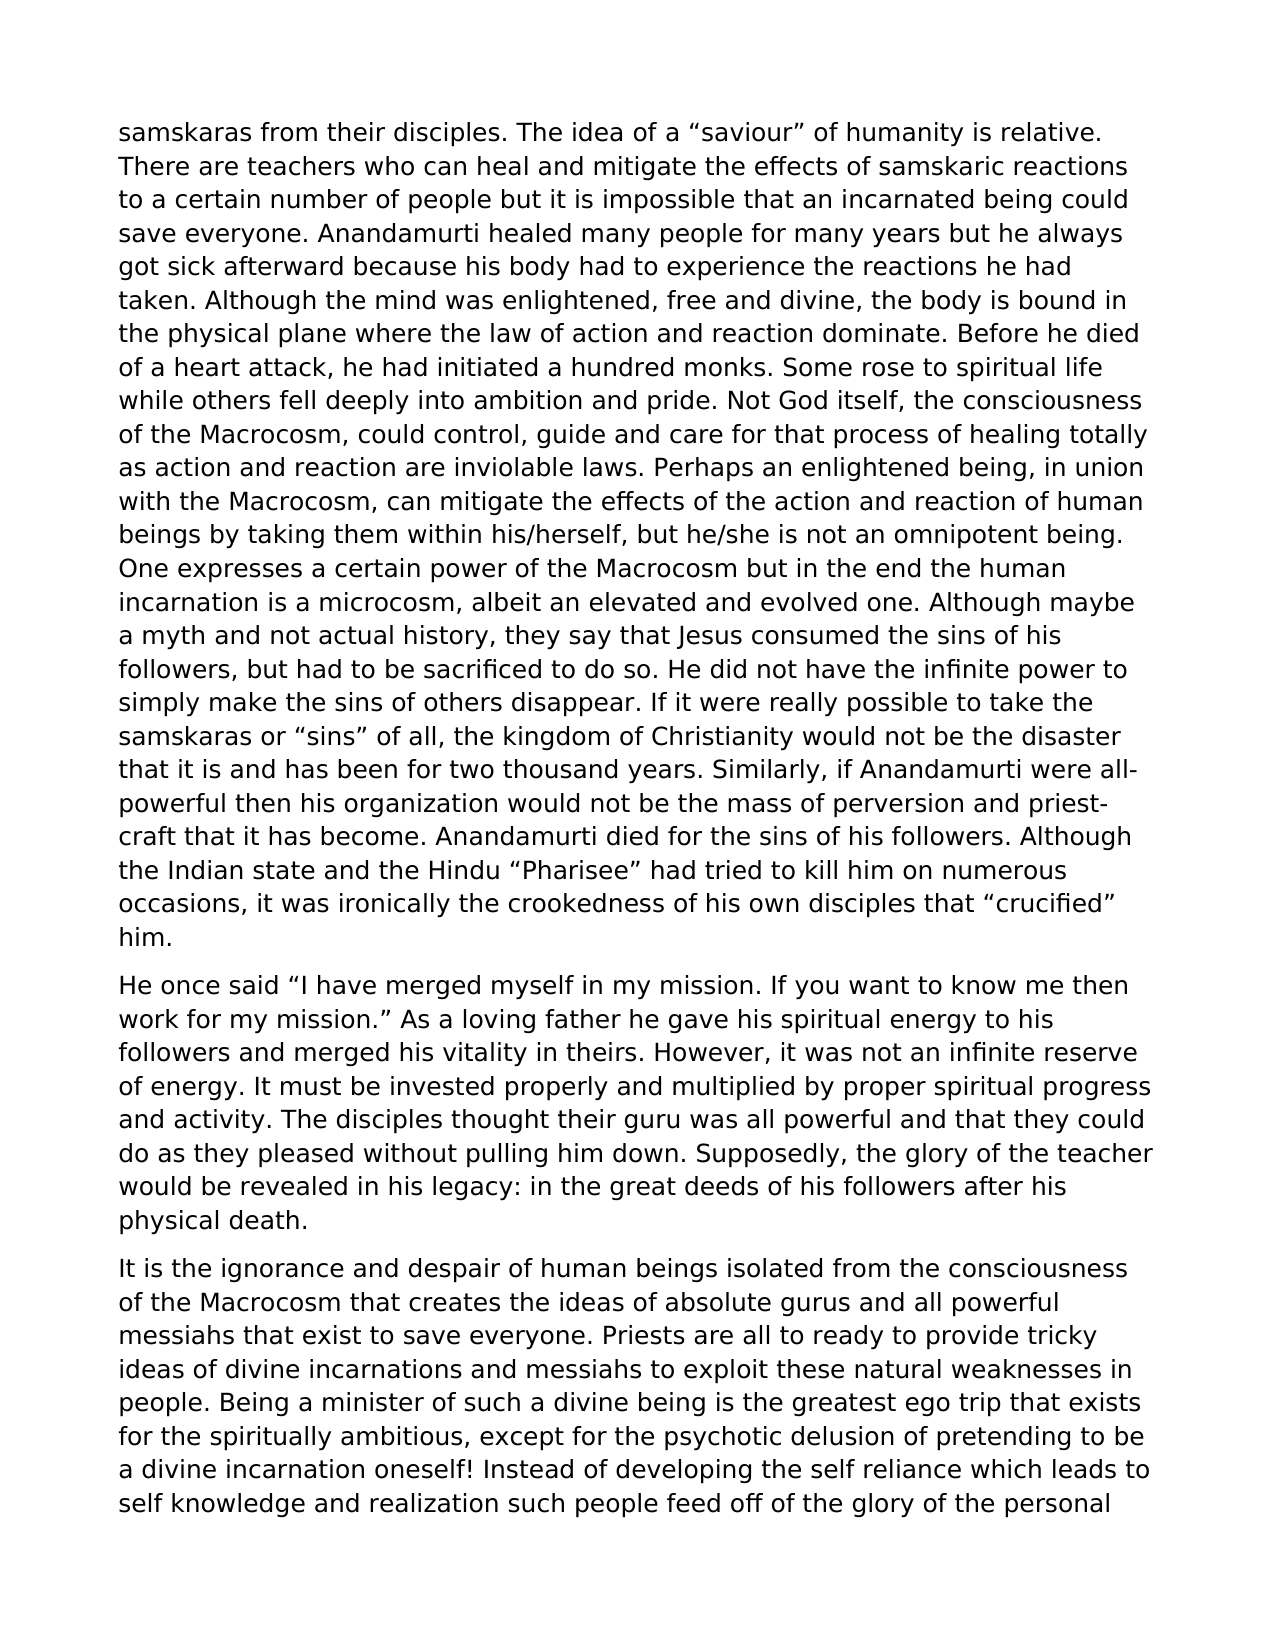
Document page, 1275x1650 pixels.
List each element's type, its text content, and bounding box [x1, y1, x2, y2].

text It is the ignorance and despair of human beings isolated from the consciousness of the Macrocosm that creates the ideas of absolute gurus and all powerful messiahs that exist to save everyone. Priests are all to ready to provide tricky ideas of divine incarnations and messiahs to exploit these natural weaknesses in people. Being a minister of such a divine being is the greatest ego trip that exists for the spiritually ambitious, except for the psychotic delusion of pretending to be a divine incarnation oneself! Instead of developing the self reliance which leads to self knowledge and realization such people feed off of the glory of the personal [118, 1254, 1157, 1518]
text samskaras from their disciples. The idea of ​​a “saviour” of humanity is relative. There are teachers who can heal and mitigate the effects of samskaric reactions to a certain number of people but it is impossible that an incarnated being could save everyone. Anandamurti healed many people for many years but he always got sick afterward because his body had to experience the reactions he had taken. Although the mind was enlightened, free and divine, the body is bound in the physical plane where the law of action and reaction dominate. Before he died of a heart attack, he had initiated a hundred monks. Some rose to spiritual life while others fell deeply into ambition and pride. Not God itself, the consciousness of the Macrocosm, could control, guide and care for that process of healing totally as action and reaction are inviolable laws. Perhaps an enlightened being, in union with the Macrocosm, can mitigate the effects of the action and reaction of human beings by taking them within his/herself, but he/she is not an omnipotent being. One expresses a certain power of the Macrocosm but in the end the human incarnation is a microcosm, albeit an elevated and evolved one. Although maybe a myth and not actual history, they say that Jesus consumed the sins of his followers, but had to be sacrificed to do so. He did not have the infinite power to simply make the sins of others disappear. If it were really possible to take the samskaras or “sins” of all, the kingdom of Christianity would not be the disaster that it is and has been for two thousand years. Similarly, if Anandamurti were all-powerful then his organization would not be the mass of perversion and priest-craft that it has become. Anandamurti died for the sins of his followers. Although the Indian state and the Hindu “Pharisee” had tried to kill him on numerous occasions, it was ironically the crookedness of his own disciples that “crucified” him. [118, 118, 1157, 952]
text He once said “I have merged myself in my mission. If you want to know me then work for my mission.” As a loving father he gave his spiritual energy to his followers and merged his vitality in theirs. However, it was not an infinite reserve of energy. It must be invested properly and multiplied by proper spiritual progress and activity. The disciples thought their guru was all powerful and that they could do as they pleased without pulling him down. Supposedly, the glory of the teacher would be revealed in his legacy: in the great deeds of his followers after his physical death. [118, 971, 1157, 1235]
